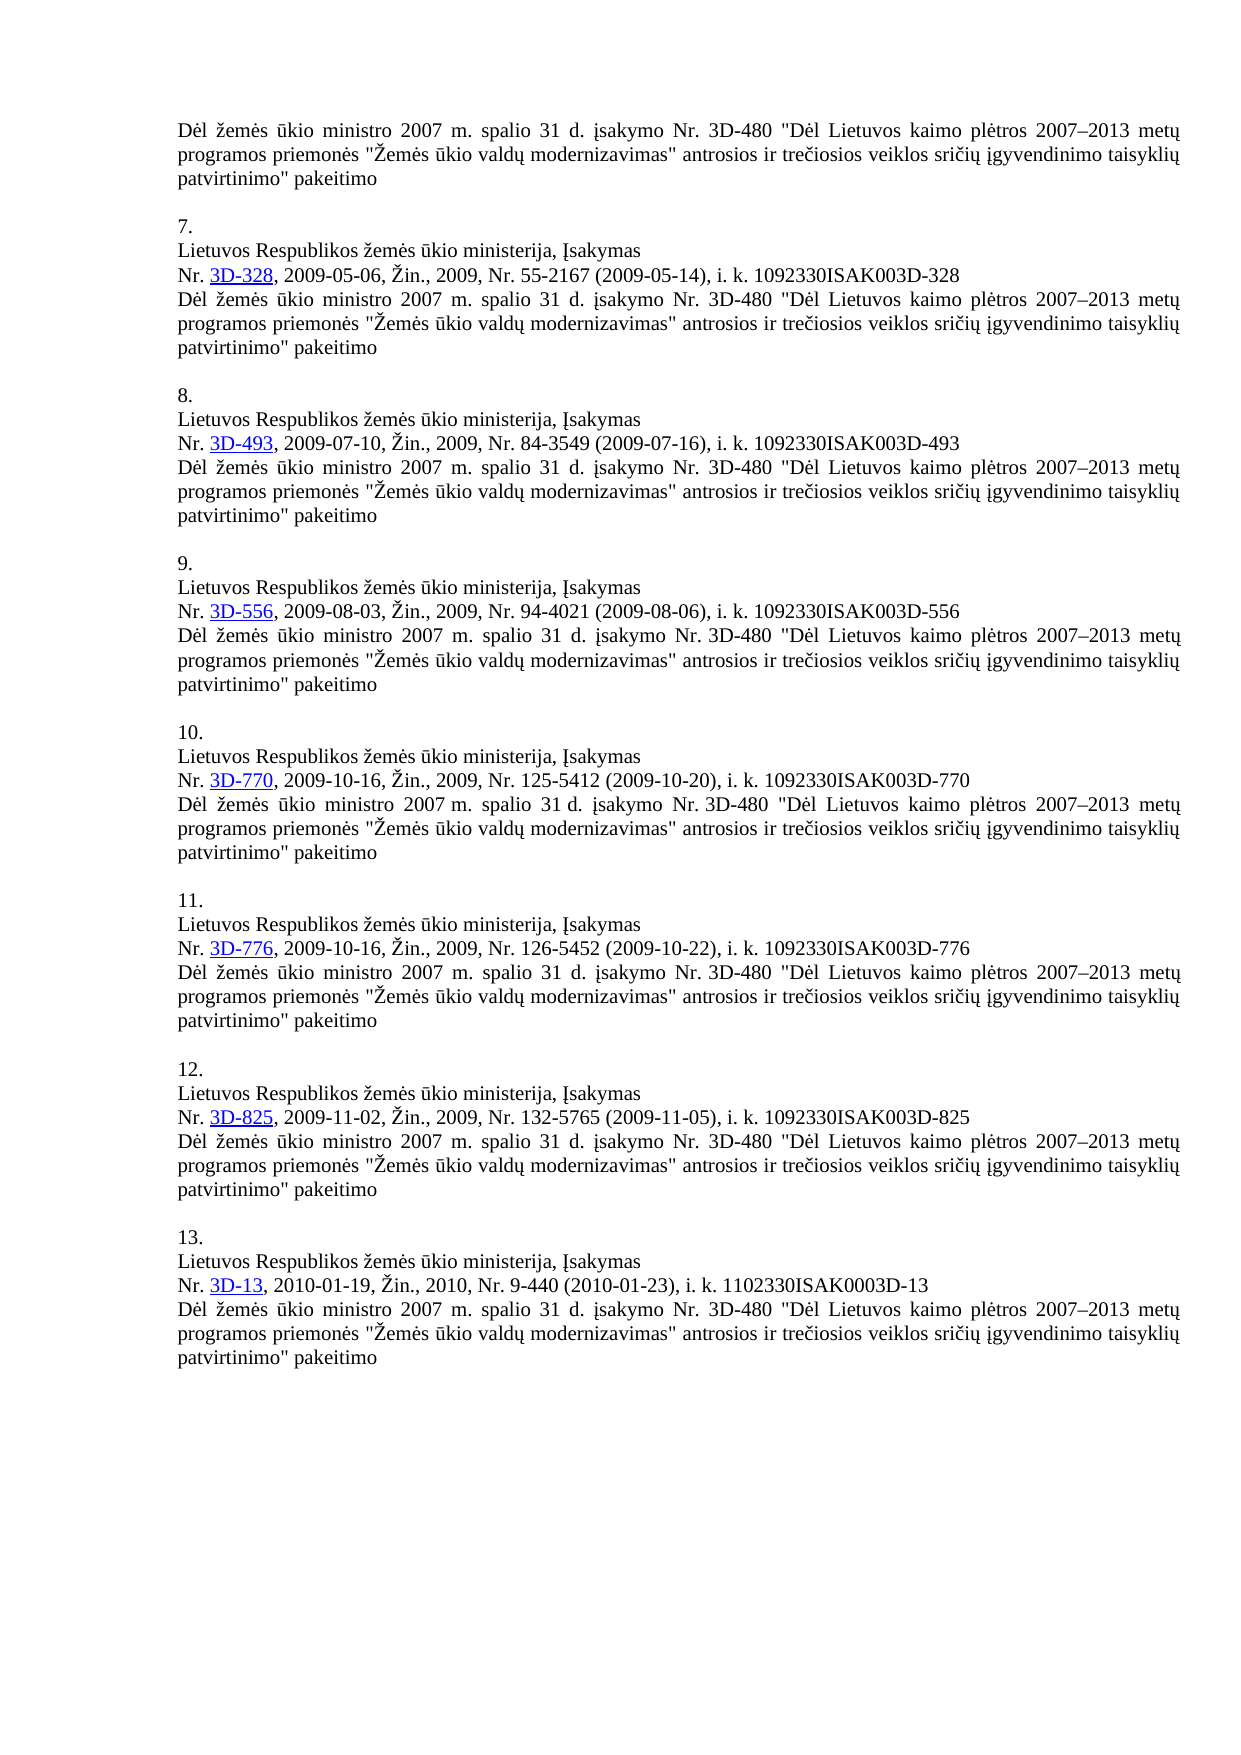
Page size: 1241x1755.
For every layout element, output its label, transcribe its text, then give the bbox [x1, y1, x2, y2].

text Lietuvos Respublikos žemės ūkio ministerija, Įsakymas [177, 407, 1181, 431]
text Nr. 3D-556, 2009-08-03, Žin., 2009, Nr. 94-4021 (2009-08-06), i. k. 1092330ISAK003D-556 [177, 599, 1181, 623]
text Dėl žemės ūkio ministro 2007 m. spalio 31 d. įsakymo Nr. 3D-480 "Dėl Lietuvos kaimo plėtros 2007–2013 metų programos priemonės "Žemės ūkio valdų modernizavimas" antrosios ir trečiosios veiklos sričių įgyvendinimo taisyklių patvirtinimo" pakeitimo [177, 792, 1181, 864]
text 7. [177, 214, 1181, 238]
text Nr. 3D-13, 2010-01-19, Žin., 2010, Nr. 9-440 (2010-01-23), i. k. 1102330ISAK0003D-13 [177, 1273, 1181, 1297]
text 10. [177, 720, 1181, 744]
text Lietuvos Respublikos žemės ūkio ministerija, Įsakymas [177, 1249, 1181, 1273]
text Lietuvos Respublikos žemės ūkio ministerija, Įsakymas [177, 744, 1181, 768]
text Dėl žemės ūkio ministro 2007 m. spalio 31 d. įsakymo Nr. 3D-480 "Dėl Lietuvos kaimo plėtros 2007–2013 metų programos priemonės "Žemės ūkio valdų modernizavimas" antrosios ir trečiosios veiklos sričių įgyvendinimo taisyklių patvirtinimo" pakeitimo [177, 118, 1181, 190]
text Dėl žemės ūkio ministro 2007 m. spalio 31 d. įsakymo Nr. 3D-480 "Dėl Lietuvos kaimo plėtros 2007–2013 metų programos priemonės "Žemės ūkio valdų modernizavimas" antrosios ir trečiosios veiklos sričių įgyvendinimo taisyklių patvirtinimo" pakeitimo [177, 960, 1181, 1032]
text Lietuvos Respublikos žemės ūkio ministerija, Įsakymas [177, 912, 1181, 936]
text Lietuvos Respublikos žemės ūkio ministerija, Įsakymas [177, 575, 1181, 599]
text 9. [177, 551, 1181, 575]
text Lietuvos Respublikos žemės ūkio ministerija, Įsakymas [177, 238, 1181, 262]
text Lietuvos Respublikos žemės ūkio ministerija, Įsakymas [177, 1081, 1181, 1105]
text 13. [177, 1225, 1181, 1249]
text Dėl žemės ūkio ministro 2007 m. spalio 31 d. įsakymo Nr. 3D-480 "Dėl Lietuvos kaimo plėtros 2007–2013 metų programos priemonės "Žemės ūkio valdų modernizavimas" antrosios ir trečiosios veiklos sričių įgyvendinimo taisyklių patvirtinimo" pakeitimo [177, 623, 1181, 696]
text 8. [177, 383, 1181, 407]
text Dėl žemės ūkio ministro 2007 m. spalio 31 d. įsakymo Nr. 3D-480 "Dėl Lietuvos kaimo plėtros 2007–2013 metų programos priemonės "Žemės ūkio valdų modernizavimas" antrosios ir trečiosios veiklos sričių įgyvendinimo taisyklių patvirtinimo" pakeitimo [177, 1129, 1181, 1201]
text Nr. 3D-493, 2009-07-10, Žin., 2009, Nr. 84-3549 (2009-07-16), i. k. 1092330ISAK003D-493 [177, 431, 1181, 455]
text Nr. 3D-770, 2009-10-16, Žin., 2009, Nr. 125-5412 (2009-10-20), i. k. 1092330ISAK003D-770 [177, 768, 1181, 792]
text Nr. 3D-328, 2009-05-06, Žin., 2009, Nr. 55-2167 (2009-05-14), i. k. 1092330ISAK003D-328 [177, 262, 1181, 287]
text Dėl žemės ūkio ministro 2007 m. spalio 31 d. įsakymo Nr. 3D-480 "Dėl Lietuvos kaimo plėtros 2007–2013 metų programos priemonės "Žemės ūkio valdų modernizavimas" antrosios ir trečiosios veiklos sričių įgyvendinimo taisyklių patvirtinimo" pakeitimo [177, 455, 1181, 527]
text Dėl žemės ūkio ministro 2007 m. spalio 31 d. įsakymo Nr. 3D-480 "Dėl Lietuvos kaimo plėtros 2007–2013 metų programos priemonės "Žemės ūkio valdų modernizavimas" antrosios ir trečiosios veiklos sričių įgyvendinimo taisyklių patvirtinimo" pakeitimo [177, 1297, 1181, 1369]
text 11. [177, 888, 1181, 912]
text 12. [177, 1057, 1181, 1081]
text Nr. 3D-825, 2009-11-02, Žin., 2009, Nr. 132-5765 (2009-11-05), i. k. 1092330ISAK003D-825 [177, 1105, 1181, 1129]
text Nr. 3D-776, 2009-10-16, Žin., 2009, Nr. 126-5452 (2009-10-22), i. k. 1092330ISAK003D-776 [177, 936, 1181, 960]
text Dėl žemės ūkio ministro 2007 m. spalio 31 d. įsakymo Nr. 3D-480 "Dėl Lietuvos kaimo plėtros 2007–2013 metų programos priemonės "Žemės ūkio valdų modernizavimas" antrosios ir trečiosios veiklos sričių įgyvendinimo taisyklių patvirtinimo" pakeitimo [177, 287, 1181, 359]
